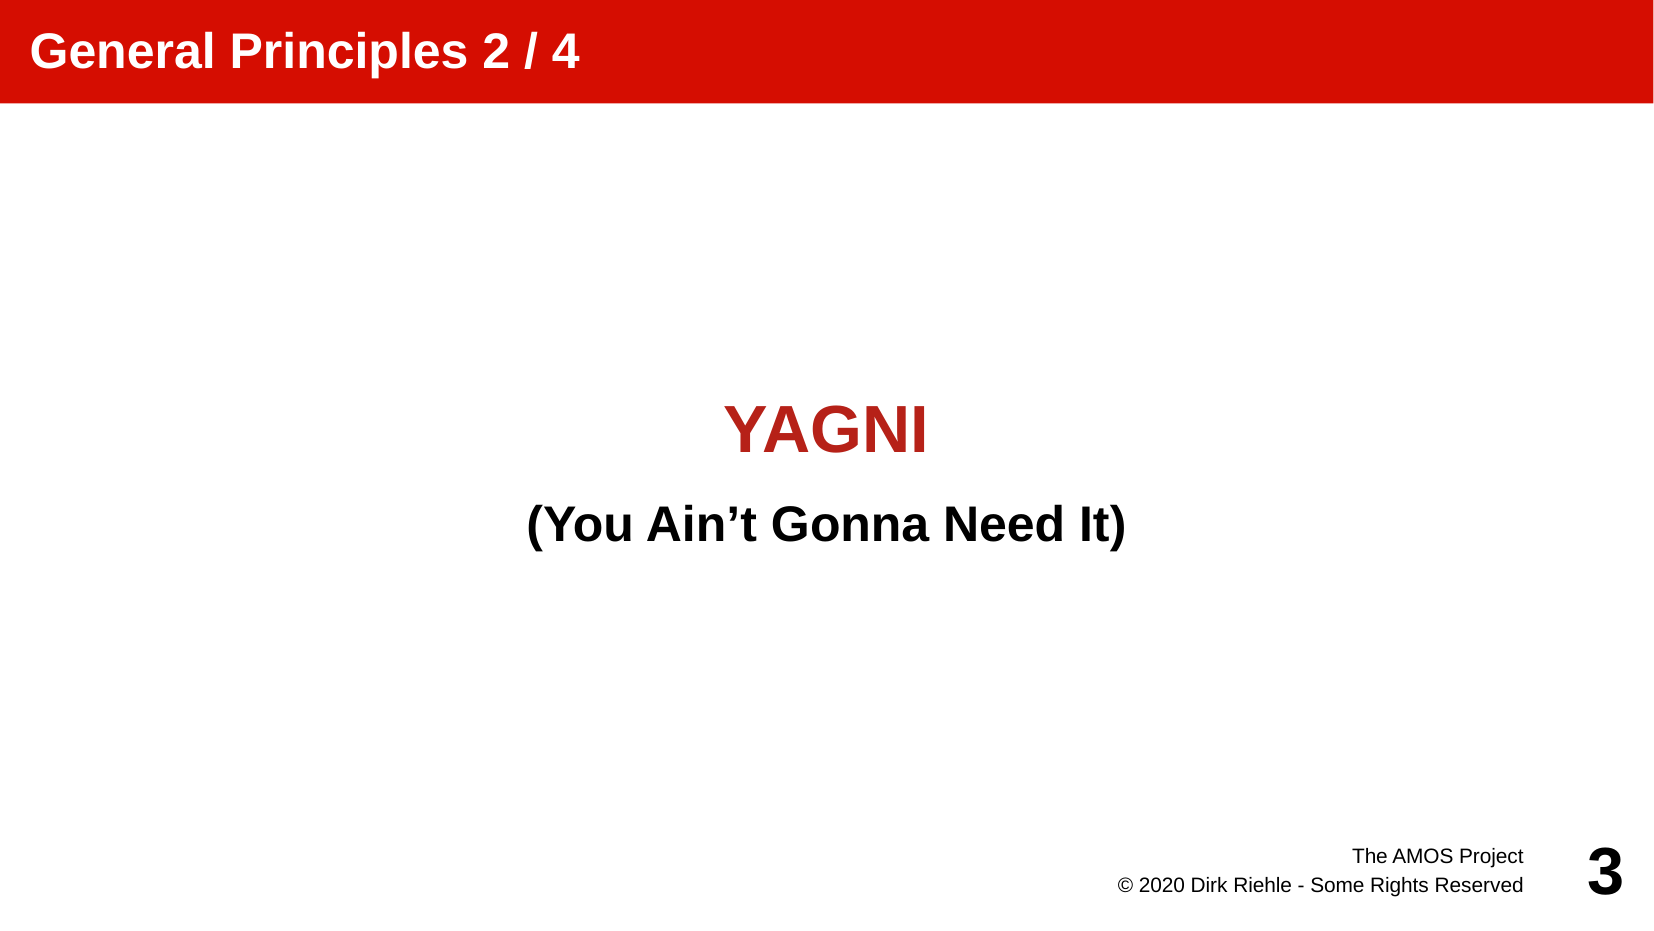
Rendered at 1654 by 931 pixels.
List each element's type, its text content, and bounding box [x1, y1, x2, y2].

title General Principles 2 / 4 [0, 0, 1654, 104]
subtitle YAGNI (You Ain’t Gonna Need It) [29, 132, 1625, 813]
